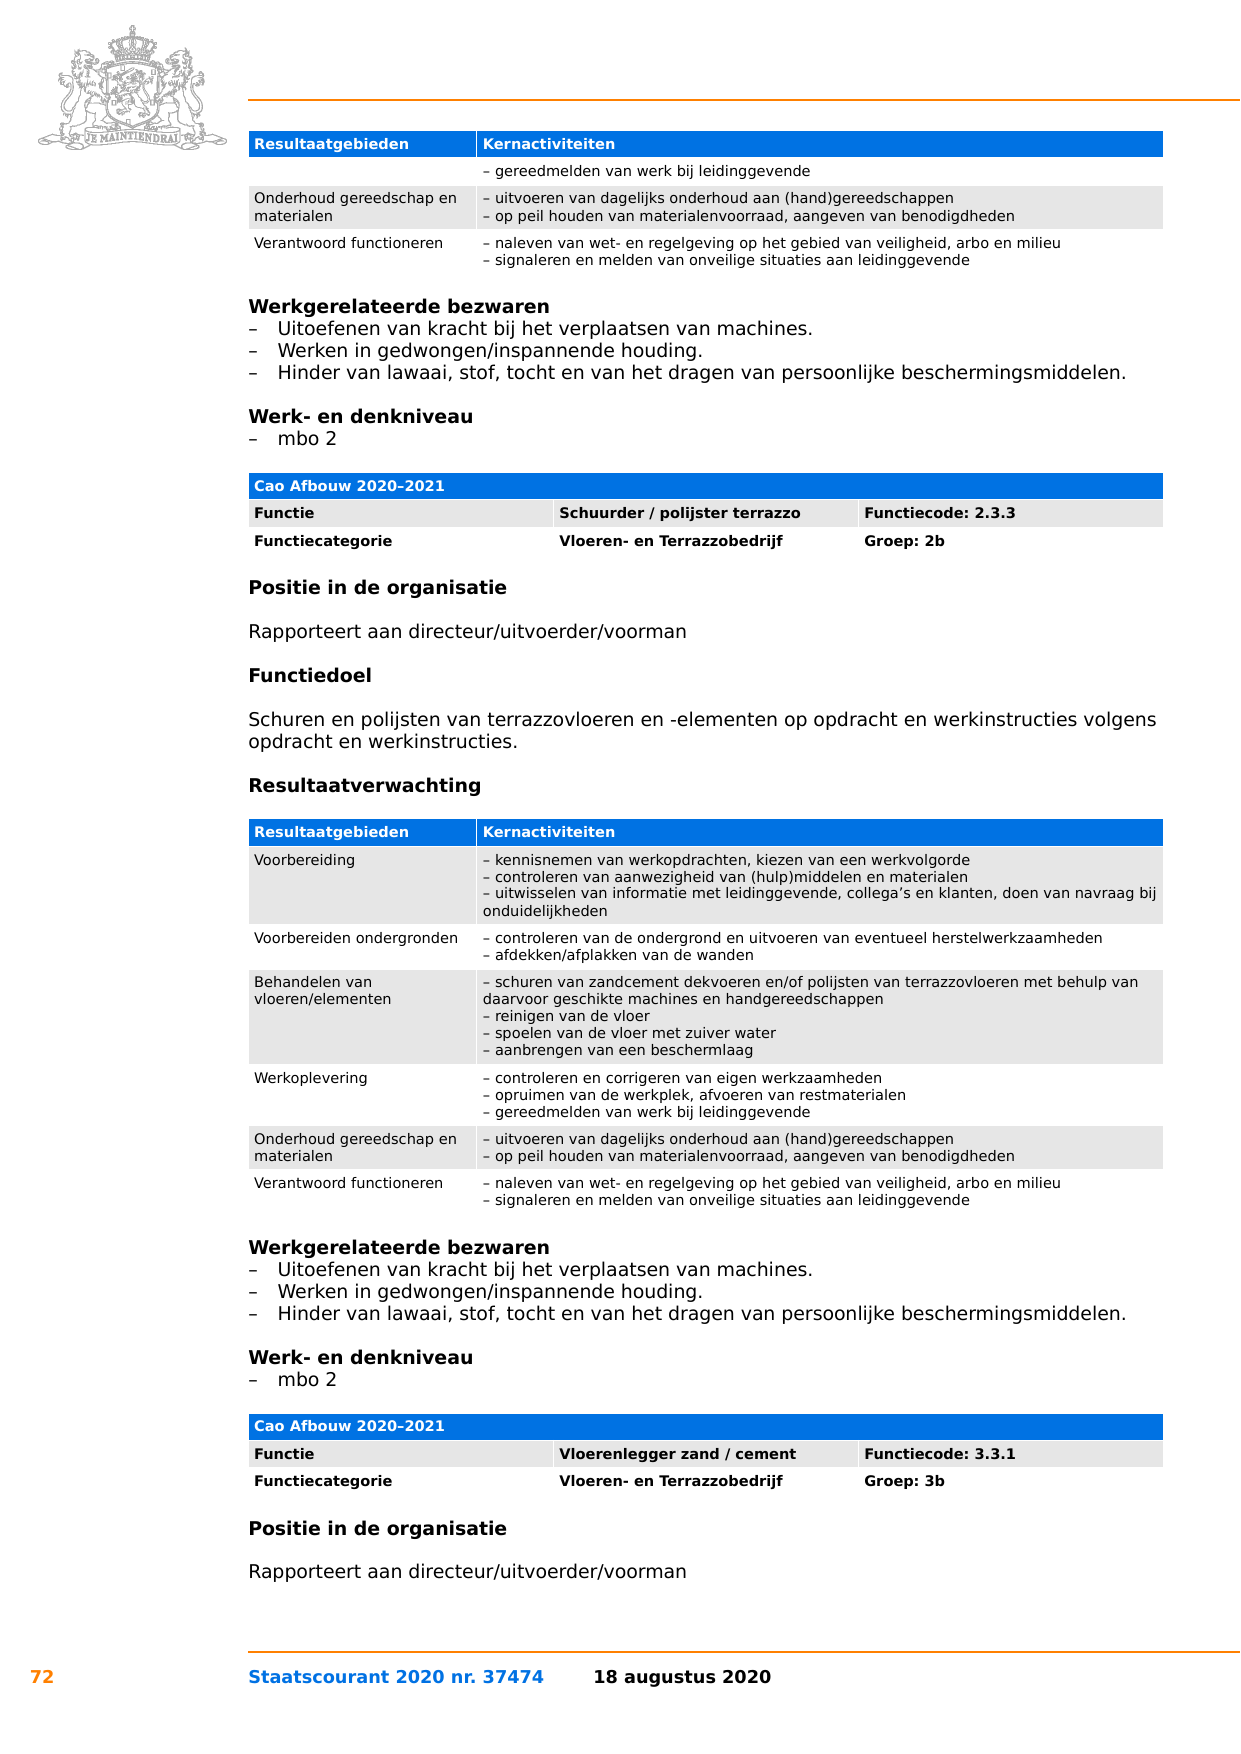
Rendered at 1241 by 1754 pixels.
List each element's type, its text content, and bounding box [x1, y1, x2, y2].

table_header Cao Afbouw 2020–2021 [249, 473, 1163, 499]
table_header Cao Afbouw 2020–2021 [249, 1414, 1163, 1440]
table_cell Onderhoud gereedschap en materialen [249, 186, 476, 229]
table_cell Groep: 3b [859, 1468, 1163, 1494]
table_cell – naleven van wet- en regelgeving op het gebied van veiligheid, arbo en milieu – signaleren en melden van onveilige situaties aan leidinggevende [477, 230, 1163, 273]
text – Werken in gedwongen/inspannende houding. [248, 340, 1163, 362]
table_header Resultaatgebieden [249, 131, 476, 157]
table_cell Functiecode: 2.3.3 [859, 500, 1163, 527]
table_cell – uitvoeren van dagelijks onderhoud aan (hand)gereedschappen – op peil houden van materialenvoorraad, aangeven van benodigdheden [477, 1126, 1163, 1169]
table_cell Functiecategorie [249, 528, 553, 554]
table_cell Functie [249, 1441, 553, 1467]
table_cell – controleren en corrigeren van eigen werkzaamheden – opruimen van de werkplek, afvoeren van restmaterialen – gereedmelden van werk bij leidinggevende [477, 1065, 1163, 1125]
table_header Kernactiviteiten [477, 131, 1163, 157]
subtitle Werk- en denkniveau [248, 1347, 1163, 1368]
table_cell – controleren van de ondergrond en uitvoeren van eventueel herstelwerkzaamheden – afdekken/afplakken van de wanden [477, 925, 1163, 968]
table_cell Onderhoud gereedschap en materialen [249, 1126, 476, 1169]
text – Uitoefenen van kracht bij het verplaatsen van machines. [248, 1259, 1163, 1281]
subtitle Werkgerelateerde bezwaren [248, 296, 1163, 318]
table_cell Voorbereiding [249, 847, 476, 924]
text – Uitoefenen van kracht bij het verplaatsen van machines. [248, 318, 1163, 340]
table_cell Functie [249, 500, 553, 527]
text – mbo 2 [248, 1368, 1163, 1391]
subtitle Resultaatverwachting [248, 774, 1163, 796]
table_cell Schuurder / polijster terrazzo [554, 500, 858, 527]
table_cell Voorbereiden ondergronden [249, 925, 476, 968]
table_cell Vloeren- en Terrazzobedrijf [554, 1468, 858, 1494]
table_cell Verantwoord functioneren [249, 1171, 476, 1214]
table_cell Functiecategorie [249, 1468, 553, 1494]
table_cell Groep: 2b [859, 528, 1163, 554]
table_header Kernactiviteiten [477, 819, 1163, 846]
text – mbo 2 [248, 428, 1163, 450]
subtitle Functiedoel [248, 665, 1163, 687]
table_cell – schuren van zandcement dekvoeren en/of polijsten van terrazzovloeren met behulp van daarvoor geschikte machines en handgereedschappen – reinigen van de vloer – spoelen van de vloer met zuiver water – aanbrengen van een beschermlaag [477, 970, 1163, 1064]
text Rapporteert aan directeur/uitvoerder/voorman [248, 1561, 1163, 1583]
table_cell – gereedmelden van werk bij leidinggevende [477, 158, 1163, 185]
table_cell Functiecode: 3.3.1 [859, 1441, 1163, 1467]
picture [38, 25, 227, 150]
table_cell – naleven van wet- en regelgeving op het gebied van veiligheid, arbo en milieu – signaleren en melden van onveilige situaties aan leidinggevende [477, 1171, 1163, 1214]
table_cell Verantwoord functioneren [249, 230, 476, 273]
subtitle Werk- en denkniveau [248, 406, 1163, 428]
table_cell – uitvoeren van dagelijks onderhoud aan (hand)gereedschappen – op peil houden van materialenvoorraad, aangeven van benodigdheden [477, 186, 1163, 229]
table_header Resultaatgebieden [249, 819, 476, 846]
table_cell Vloeren- en Terrazzobedrijf [554, 528, 858, 554]
table_cell Behandelen van vloeren/elementen [249, 970, 476, 1064]
subtitle Positie in de organisatie [248, 577, 1163, 599]
text – Hinder van lawaai, stof, tocht en van het dragen van persoonlijke beschermingsmiddelen. [248, 1303, 1163, 1325]
subtitle Werkgerelateerde bezwaren [248, 1237, 1163, 1259]
table_cell – kennisnemen van werkopdrachten, kiezen van een werkvolgorde – controleren van aanwezigheid van (hulp)middelen en materialen – uitwisselen van informatie met leidinggevende, collega’s en klanten, doen van navraag bij onduidelijkheden [477, 847, 1163, 924]
table_cell Werkoplevering [249, 1065, 476, 1125]
subtitle Positie in de organisatie [248, 1517, 1163, 1539]
table_cell [249, 158, 476, 185]
table_cell Vloerenlegger zand / cement [554, 1441, 858, 1467]
text Schuren en polijsten van terrazzovloeren en -elementen op opdracht en werkinstructies volgens opdracht en werkinstructies. [248, 709, 1163, 753]
text Rapporteert aan directeur/uitvoerder/voorman [248, 621, 1163, 643]
text – Hinder van lawaai, stof, tocht en van het dragen van persoonlijke beschermingsmiddelen. [248, 362, 1163, 384]
text – Werken in gedwongen/inspannende houding. [248, 1281, 1163, 1303]
